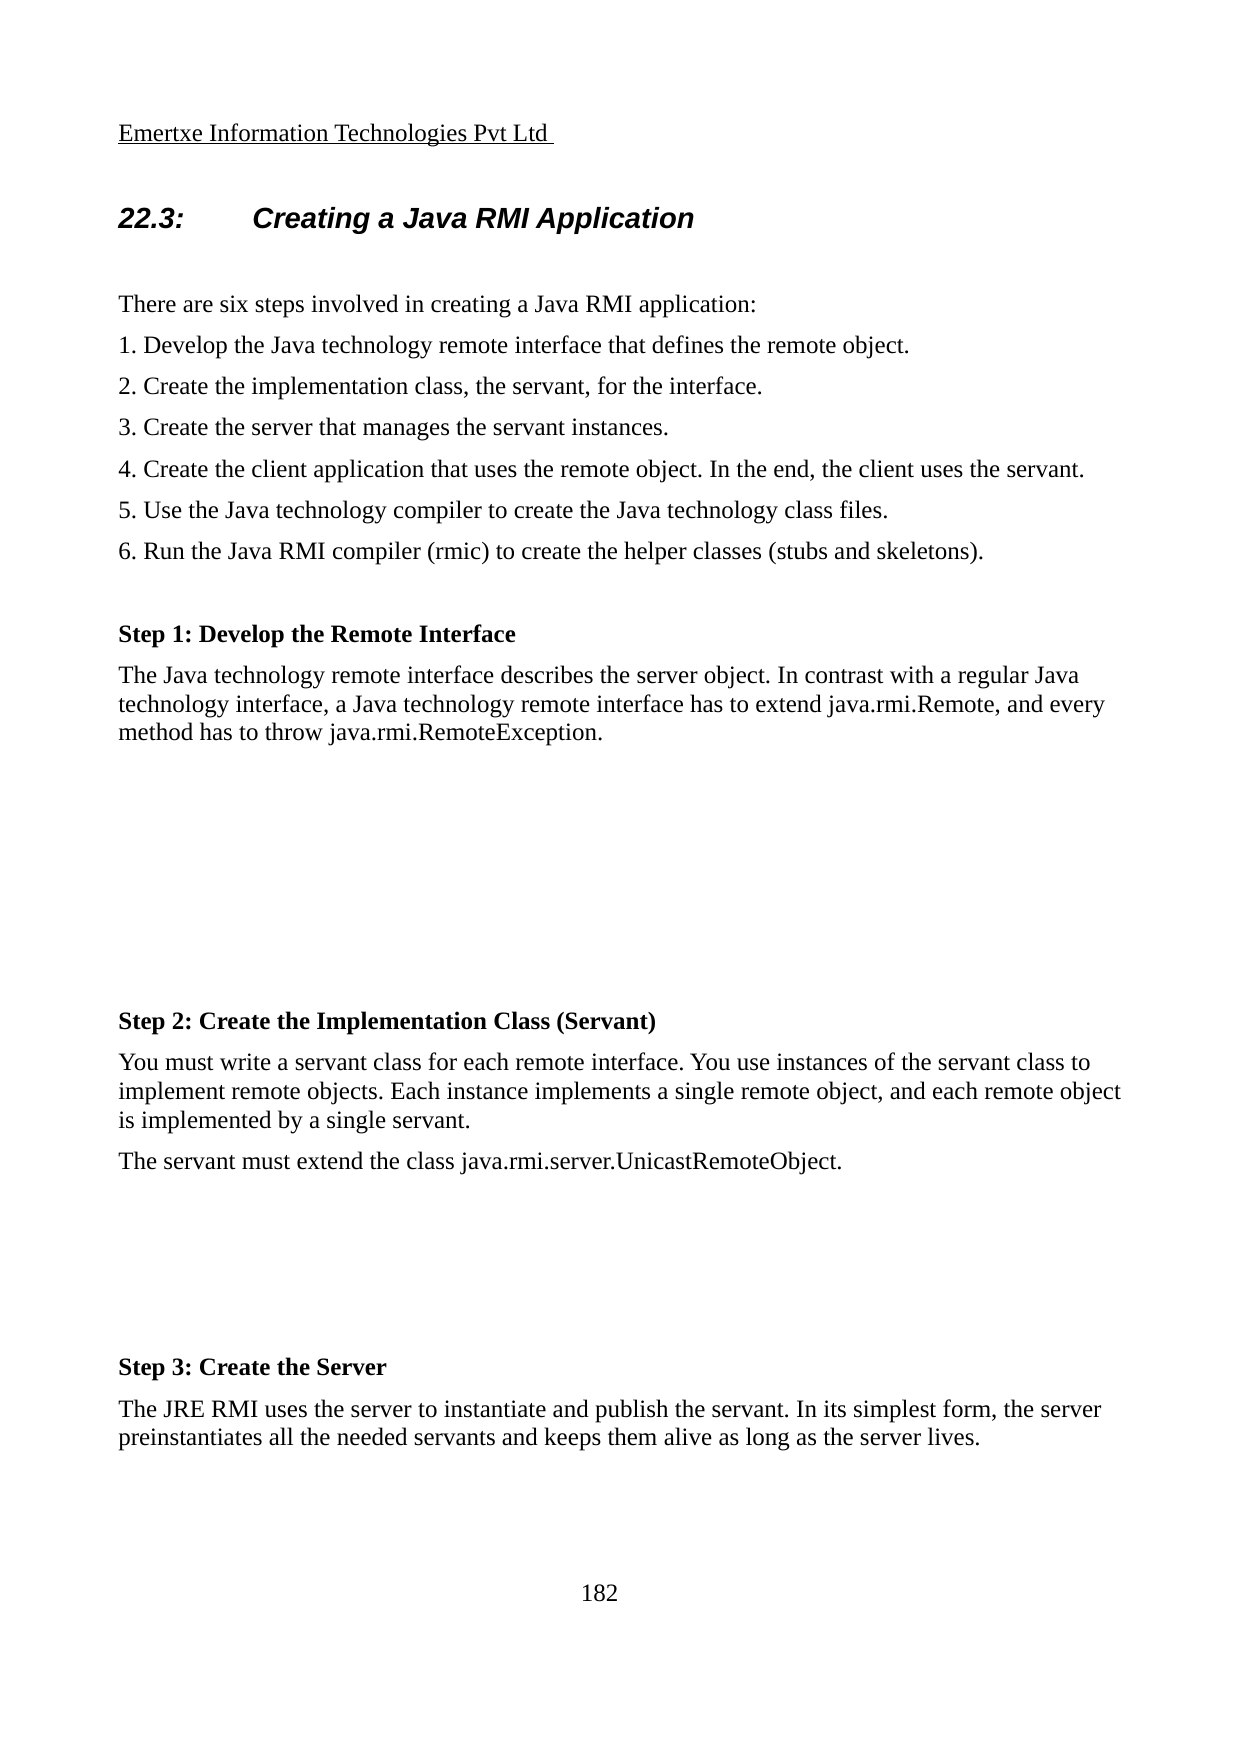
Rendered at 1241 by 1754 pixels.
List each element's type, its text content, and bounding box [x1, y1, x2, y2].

text 6. Run the Java RMI compiler (rmic) to create the helper classes (stubs and skeletons). [118, 536, 1122, 565]
subtitle Creating a Java RMI Application [118, 201, 1122, 235]
text 4. Create the client application that uses the remote object. In the end, the client uses the servant. [118, 454, 1122, 482]
text You must write a servant class for each remote interface. You use instances of the servant class to implement remote objects. Each instance implements a single remote object, and each remote object is implemented by a single servant. [118, 1047, 1122, 1134]
text Step 2: Create the Implementation Class (Servant) [118, 1006, 1122, 1035]
text 5. Use the Java technology compiler to create the Java technology class files. [118, 495, 1122, 524]
text The JRE RMI uses the server to instantiate and publish the servant. In its simplest form, the server preinstantiates all the needed servants and keeps them alive as long as the server lives. [118, 1394, 1122, 1451]
text 1. Develop the Java technology remote interface that defines the remote object. [118, 330, 1122, 359]
text Step 1: Develop the Remote Interface [118, 619, 1122, 647]
text Step 3: Create the Server [118, 1352, 1122, 1381]
text The Java technology remote interface describes the server object. In contrast with a regular Java technology interface, a Java technology remote interface has to extend java.rmi.Remote, and every method has to throw java.rmi.RemoteException. [118, 660, 1122, 746]
text 3. Create the server that manages the servant instances. [118, 412, 1122, 441]
text 2. Create the implementation class, the servant, for the interface. [118, 371, 1122, 400]
text There are six steps involved in creating a Java RMI application: [118, 289, 1122, 317]
text The servant must extend the class java.rmi.server.UnicastRemoteObject. [118, 1146, 1122, 1175]
